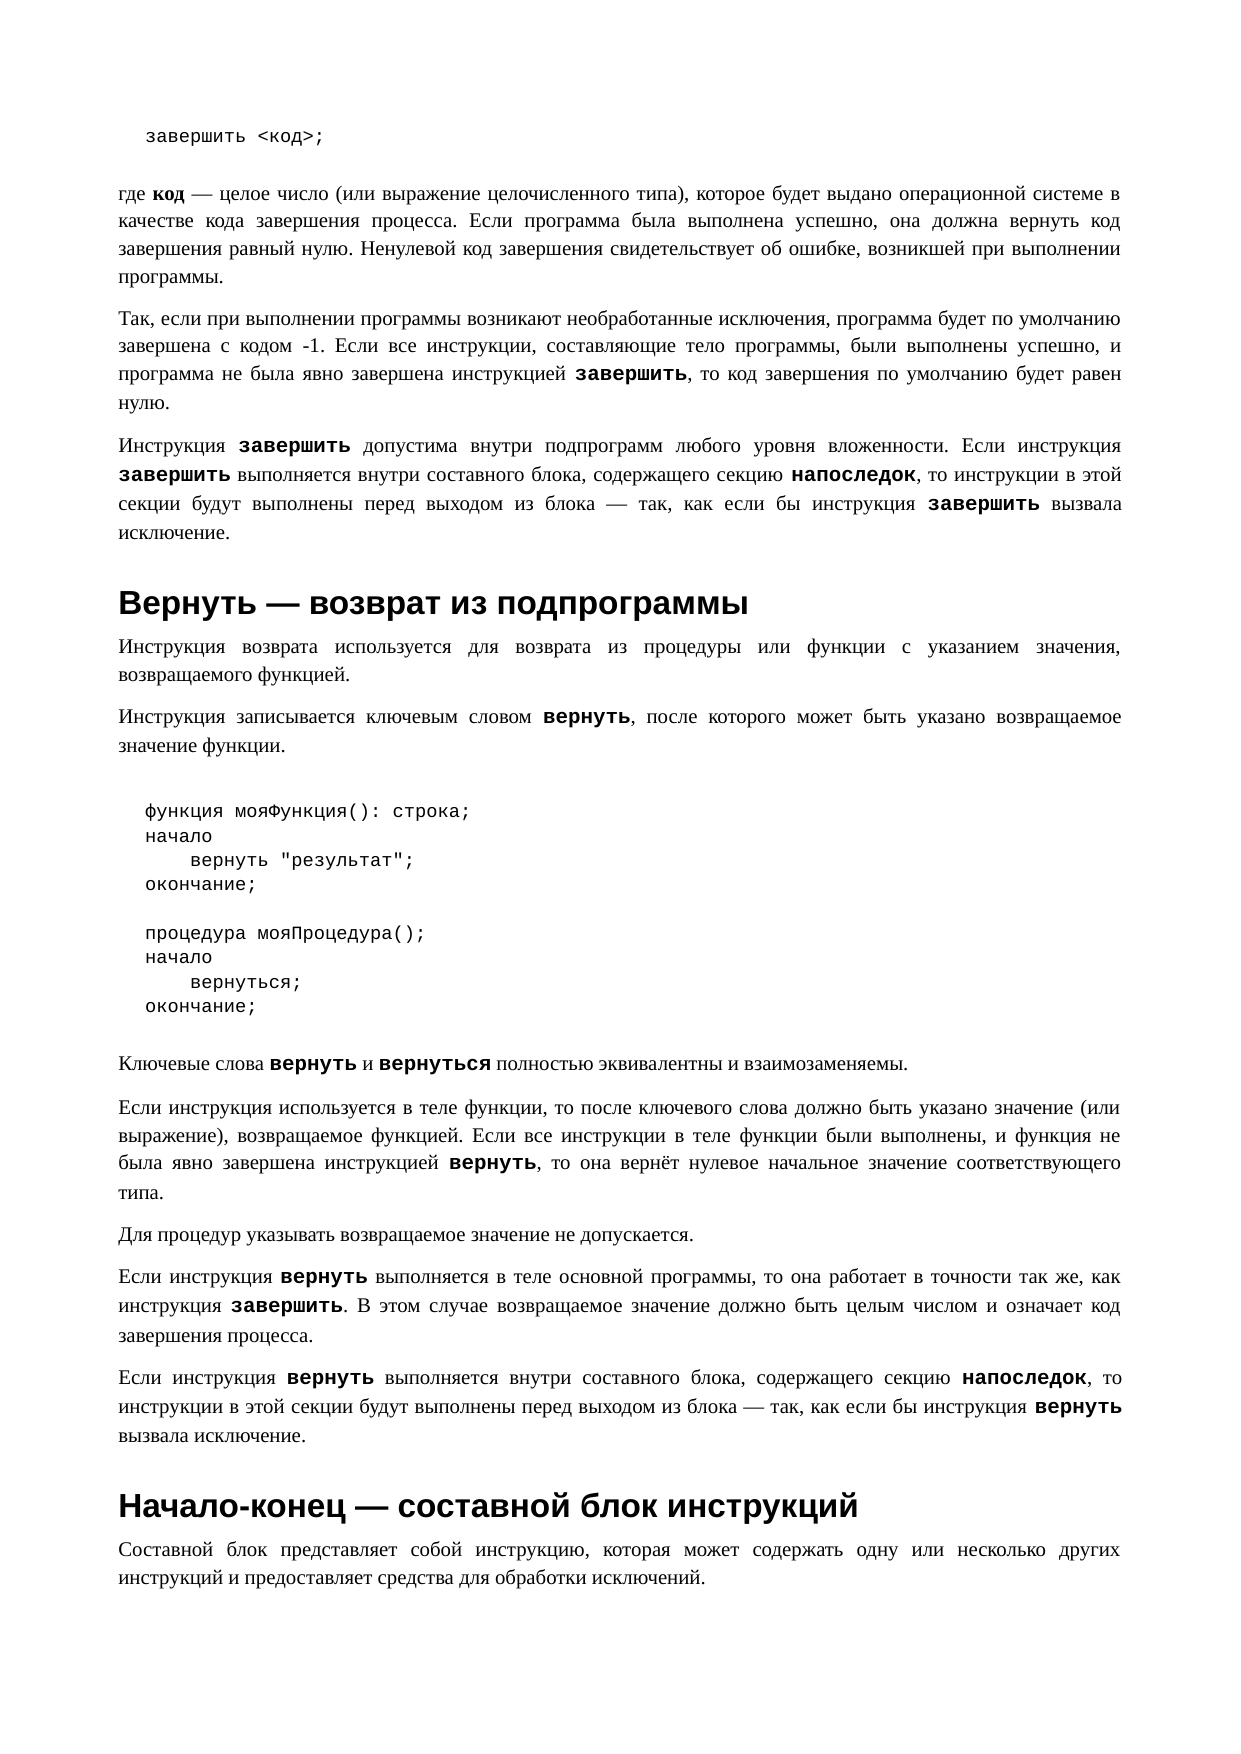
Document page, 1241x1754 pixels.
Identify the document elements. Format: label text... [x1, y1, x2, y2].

text Инструкция записывается ключевым словом вернуть, после которого может быть указано возвращаемое значение функции. [118, 704, 1122, 757]
text функция мояФункция(): строка; начало вернуть "результат"; окончание; [136, 793, 1104, 896]
text Если инструкция используется в теле функции, то после ключевого слова должно быть указано значение (или выражение), возвращаемое функцией. Если все инструкции в теле функции были выполнены, и функция не была явно завершена инструкцией вернуть, то она вернёт нулевое начальное значение соответствующего типа. [118, 1095, 1122, 1204]
text процедура мояПроцедура(); начало вернуться; окончание; [136, 915, 1104, 1027]
text Для процедур указывать возвращаемое значение не допускается. [118, 1222, 1122, 1246]
subtitle Начало-конец — составной блок инструкций [118, 1486, 1122, 1525]
text Если инструкция вернуть выполняется в теле основной программы, то она работает в точности так же, как инструкция завершить. В этом случае возвращаемое значение должно быть целым числом и означает код завершения процесса. [118, 1264, 1122, 1347]
text Так, если при выполнении программы возникают необработанные исключения, программа будет по умолчанию завершена с кодом -1. Если все инструкции, составляющие тело программы, были выполнены успешно, и программа не была явно завершена инструкцией завершить, то код завершения по умолчанию будет равен нулю. [118, 306, 1122, 414]
text Инструкция завершить допустима внутри подпрограмм любого уровня вложенности. Если инструкция завершить выполняется внутри составного блока, содержащего секцию напоследок, то инструкции в этой секции будут выполнены перед выходом из блока — так, как если бы инструкция завершить вызвала исключение. [118, 432, 1122, 544]
text Если инструкция вернуть выполняется внутри составного блока, содержащего секцию напоследок, то инструкции в этой секции будут выполнены перед выходом из блока — так, как если бы инструкция вернуть вызвала исключение. [118, 1365, 1122, 1447]
text завершить <код>; [136, 118, 1104, 157]
text Ключевые слова вернуть и вернуться полностью эквивалентны и взаимозаменяемы. [118, 1051, 1122, 1077]
text Составной блок представляет собой инструкцию, которая может содержать одну или несколько других инструкций и предоставляет средства для обработки исключений. [118, 1537, 1122, 1589]
text где код — целое число (или выражение целочисленного типа), которое будет выдано операционной системе в качестве кода завершения процесса. Если программа была выполнена успешно, она должна вернуть код завершения равный нулю. Ненулевой код завершения свидетельствует об ошибке, возникшей при выполнении программы. [118, 181, 1122, 288]
subtitle Вернуть — возврат из подпрограммы [118, 583, 1122, 622]
text Инструкция возврата используется для возврата из процедуры или функции с указанием значения, возвращаемого функцией. [118, 634, 1122, 686]
